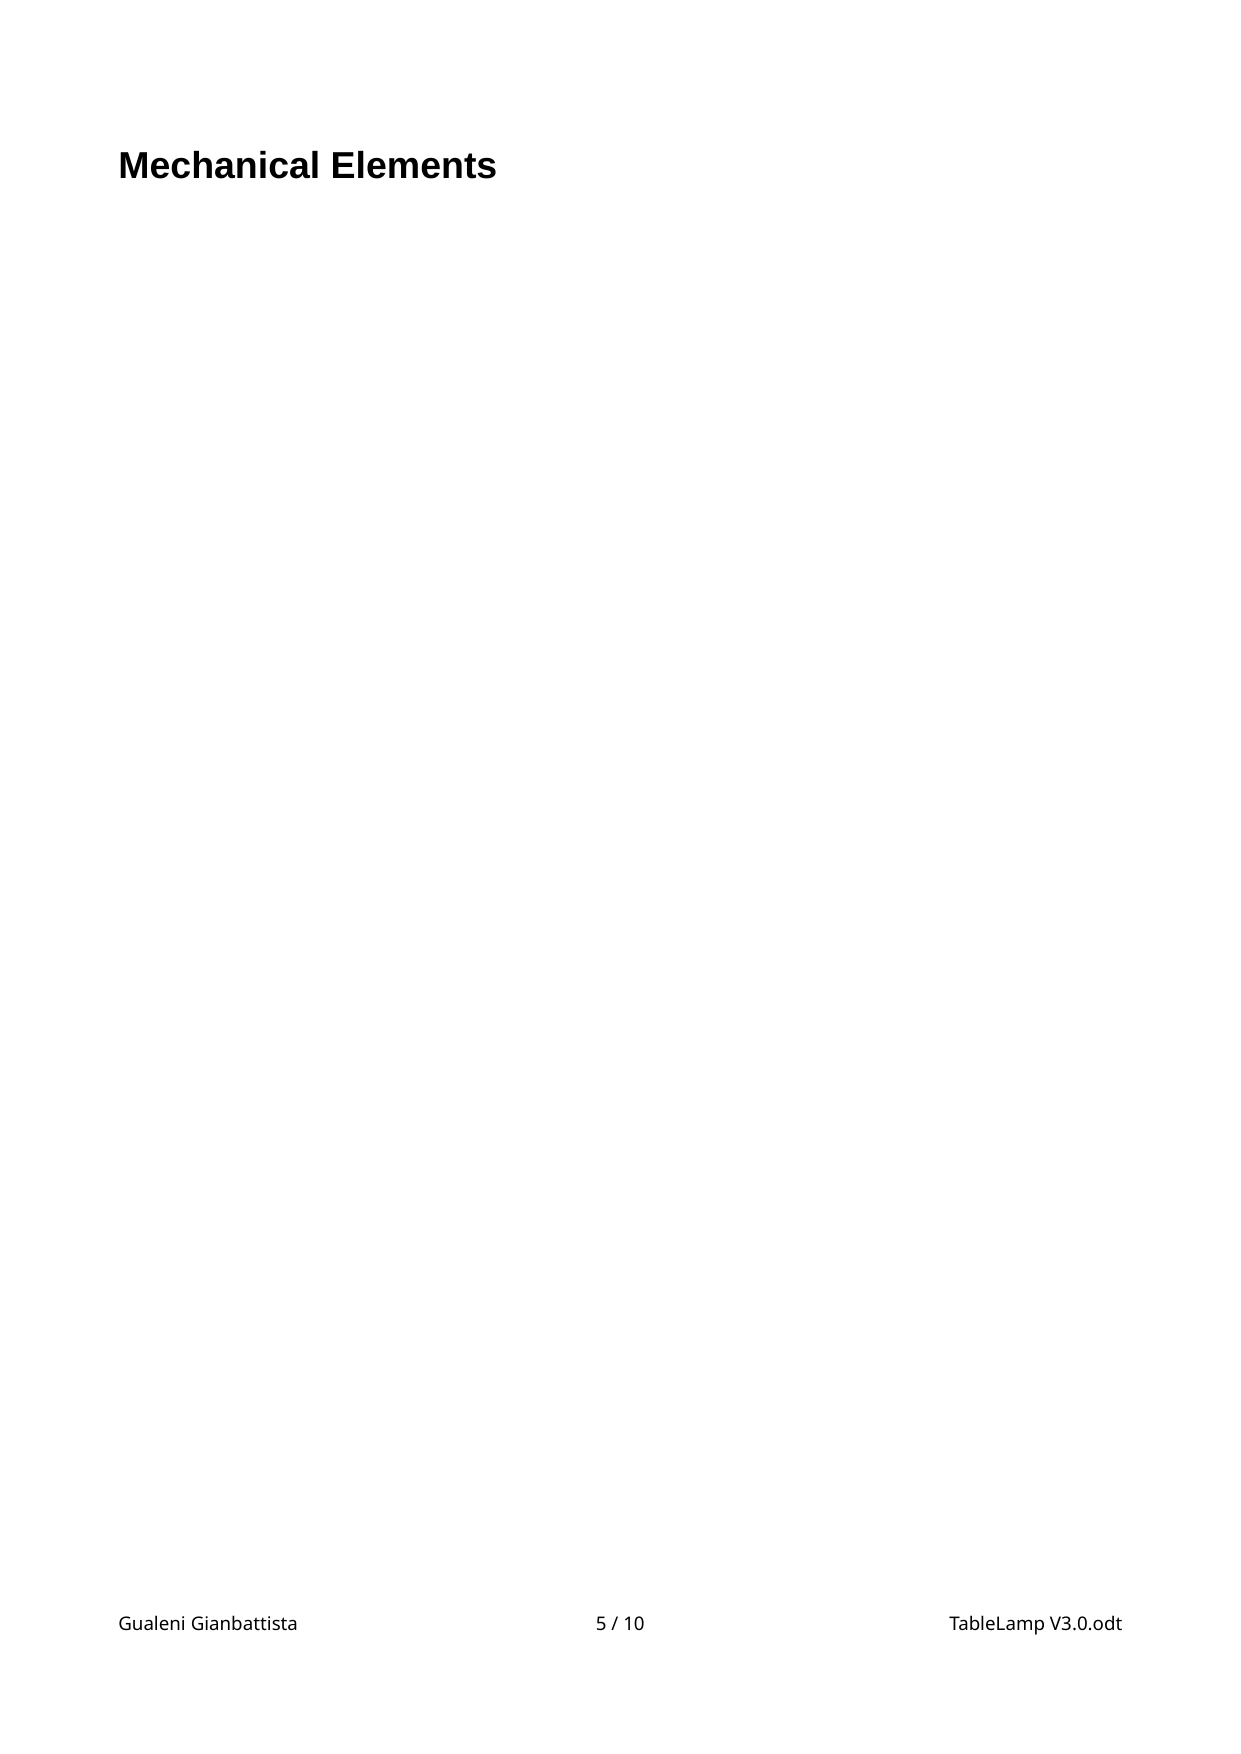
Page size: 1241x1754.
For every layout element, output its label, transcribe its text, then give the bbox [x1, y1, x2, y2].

subtitle Mechanical Elements [118, 143, 1122, 186]
